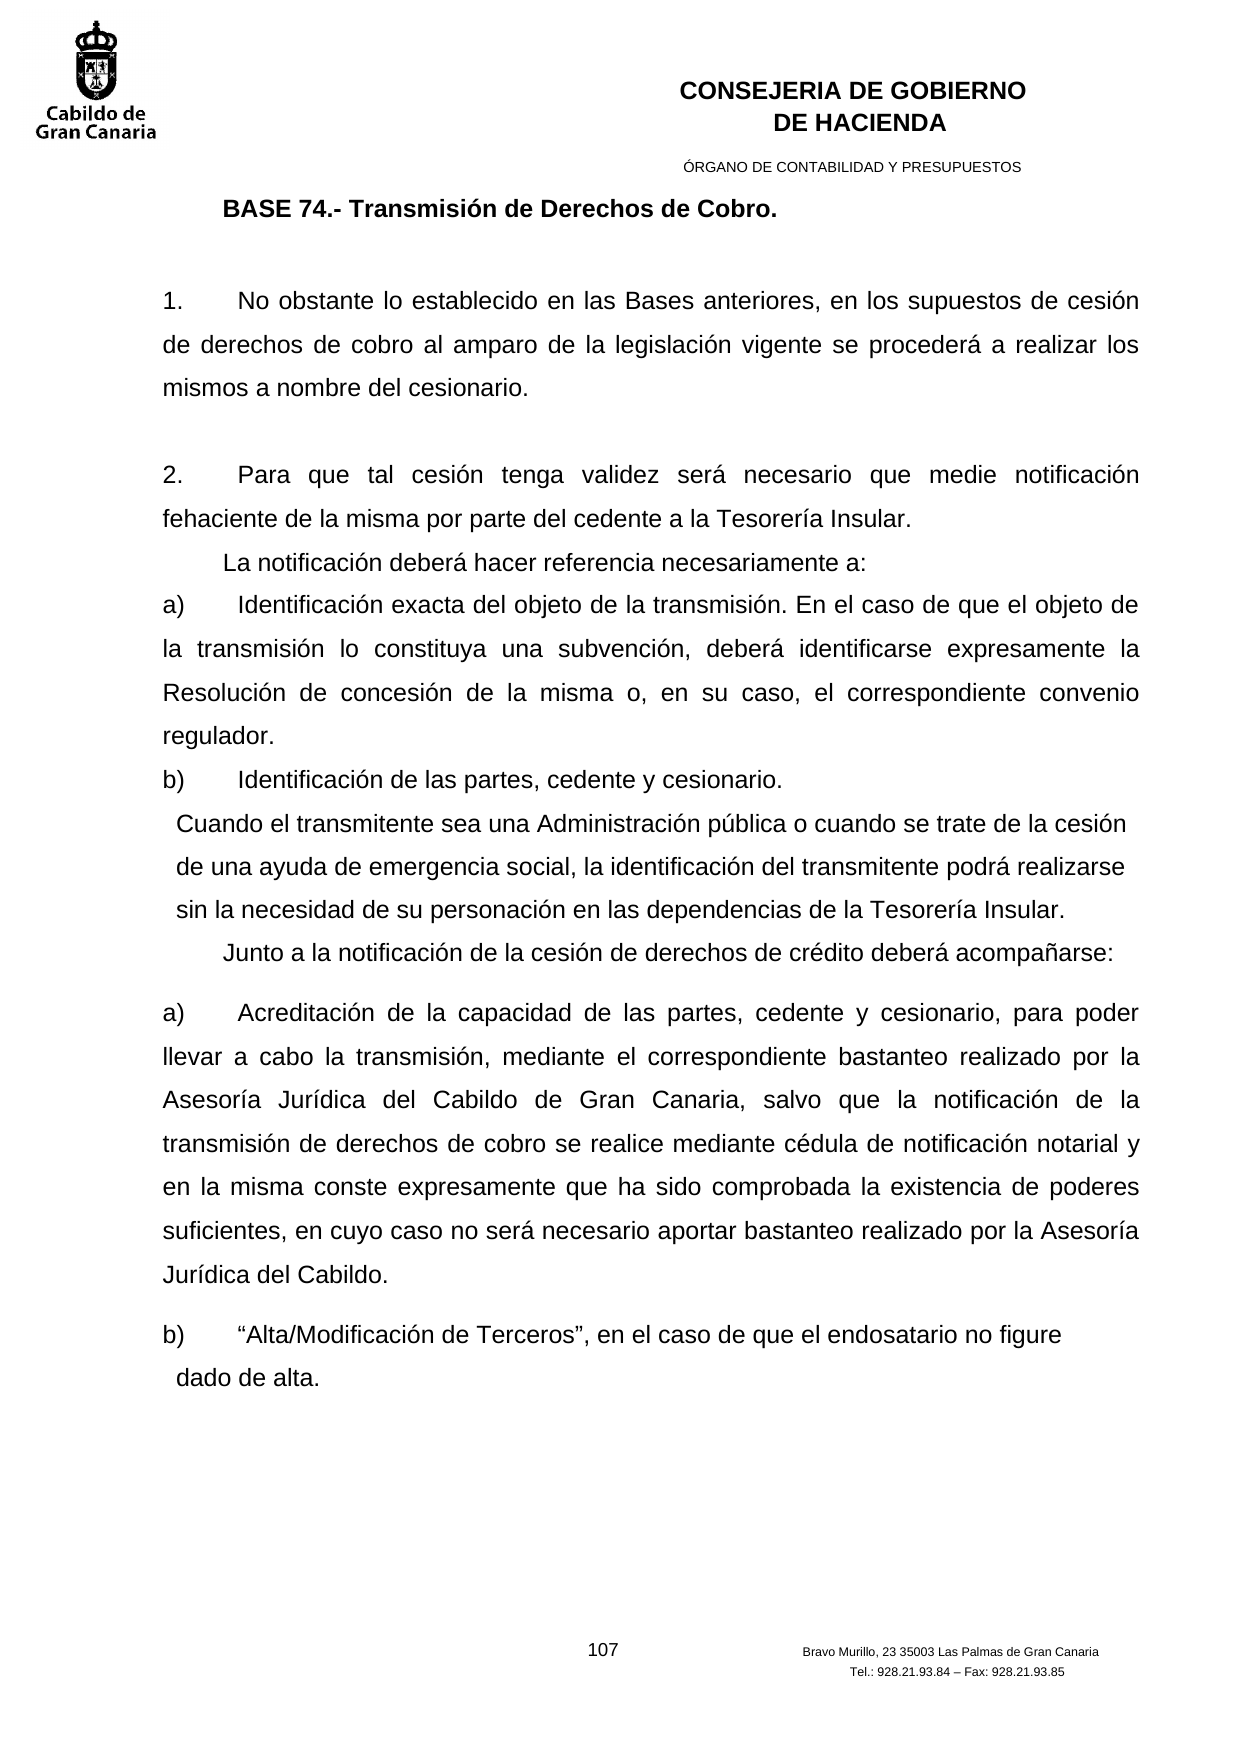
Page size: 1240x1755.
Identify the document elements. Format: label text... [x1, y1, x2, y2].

text La notificación deberá hacer referencia necesariamente a: [223, 548, 1141, 576]
list No obstante lo establecido en las Bases anteriores, en los supuestos de cesión de derechos de cobro al amparo de la legislación vigente se procederá a realizar los mismos a nombre del cesionario. [162, 286, 1141, 402]
list Para que tal cesión tenga validez será necesario que medie notificación fehaciente de la misma por parte del cedente a la Tesorería Insular. [162, 460, 1141, 532]
text Junto a la notificación de la cesión de derechos de crédito deberá acompañarse: [223, 938, 1141, 967]
list Identificación exacta del objeto de la transmisión. En el caso de que el objeto de la transmisión lo constituya una subvención, deberá identificarse expresamente la Resolución de concesión de la misma o, en su caso, el correspondiente convenio regulador. [162, 590, 1141, 750]
list “Alta/Modificación de Terceros”, en el caso de que el endosatario no figure [162, 1319, 1141, 1348]
list Identificación de las partes, cedente y cesionario. [162, 765, 1141, 794]
text dado de alta. [176, 1363, 1141, 1392]
text Cuando el transmitente sea una Administración pública o cuando se trate de la cesión de una ayuda de emergencia social, la identificación del transmitente podrá realizarse sin la necesidad de su personación en las dependencias de la Tesorería Insular. [176, 809, 1151, 924]
subtitle BASE 74.- Transmisión de Derechos de Cobro. [222, 194, 1141, 222]
list Acreditación de la capacidad de las partes, cedente y cesionario, para poder llevar a cabo la transmisión, mediante el correspondiente bastanteo realizado por la Asesoría Jurídica del Cabildo de Gran Canaria, salvo que la notificación de la transmisión de derechos de cobro se realice mediante cédula de notificación notarial y en la misma conste expresamente que ha sido comprobada la existencia de poderes suficientes, en cuyo caso no será necesario aportar bastanteo realizado por la Asesoría Jurídica del Cabildo. [162, 998, 1141, 1288]
